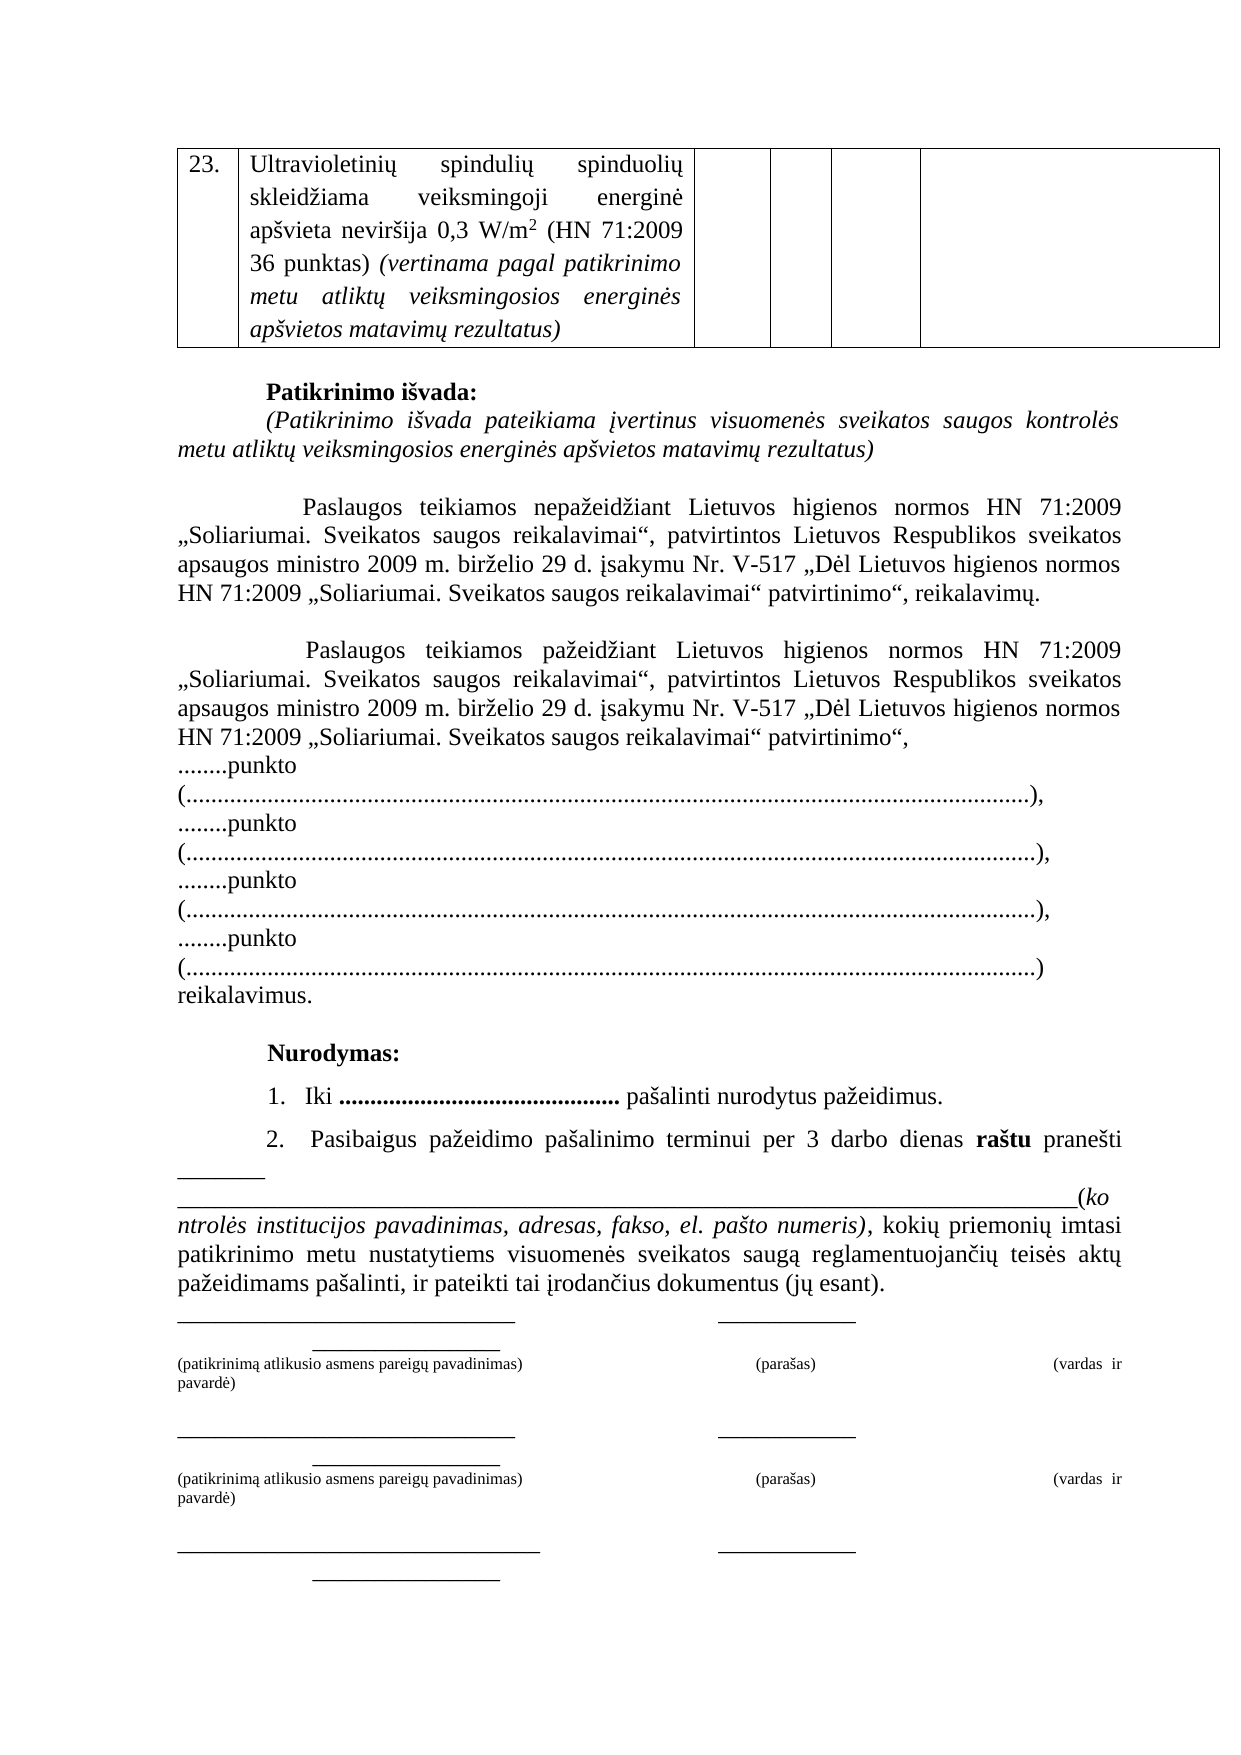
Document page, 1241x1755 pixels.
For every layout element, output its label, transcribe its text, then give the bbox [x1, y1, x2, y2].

text 1. Iki ............................................. pašalinti nurodytus pažeidimus. [267, 1081, 1122, 1110]
text (patikrinimą atlikusio asmens pareigų pavadinimas) (parašas) (vardas ir pavardė) [177, 1354, 1122, 1392]
table_header Ultravioletinių spindulių spinduolių skleidžiama veiksmingoji energinė apšvieta neviršija 0,3 W/m2 (HN 71:2009 36 punktas) (vertinama pagal patikrinimo metu atliktų veiksmingosios energinės apšvietos matavimų rezultatus) [239, 149, 694, 347]
text  Paslaugos teikiamos pažeidžiant Lietuvos higienos normos HN 71:2009 „Soliariumai. Sveikatos saugos reikalavimai“, patvirtintos Lietuvos Respublikos sveikatos apsaugos ministro 2009 m. birželio 29 d. įsakymu Nr. V-517 „Dėl Lietuvos higienos normos HN 71:2009 „Soliariumai. Sveikatos saugos reikalavimai“ patvirtinimo“, [177, 635, 1122, 750]
text _____________________________ ___________ _______________ [177, 1527, 1122, 1584]
text ___________________________ ___________ _______________ [177, 1412, 1122, 1469]
table_header 23. [178, 149, 238, 347]
text (Patikrinimo išvada pateikiama įvertinus visuomenės sveikatos saugos kontrolės metu atliktų veiksmingosios energinės apšvietos matavimų rezultatus) [177, 405, 1122, 463]
table_header [921, 149, 1219, 347]
text 2. Pasibaigus pažeidimo pašalinimo terminui per 3 darbo dienas raštu pranešti _______ [177, 1124, 1122, 1182]
text Patikrinimo išvada: [177, 377, 1122, 405]
text (patikrinimą atlikusio asmens pareigų pavadinimas) (parašas) (vardas ir pavardė) [177, 1469, 1122, 1507]
text ___________________________ ___________ _______________ [177, 1297, 1122, 1354]
text ........punkto (........................................................................................................................................) reikalavimus. [177, 923, 1122, 1009]
text ........punkto (.......................................................................................................................................), [177, 750, 1122, 808]
text ________________________________________________________________________(kontrolės institucijos pavadinimas, adresas, fakso, el. pašto numeris), kokių priemonių imtasi patikrinimo metu nustatytiems visuomenės sveikatos saugą reglamentuojančių teisės aktų pažeidimams pašalinti, ir pateikti tai įrodančius dokumentus (jų esant). [177, 1182, 1122, 1297]
text Nurodymas: [177, 1038, 1122, 1067]
text  Paslaugos teikiamos nepažeidžiant Lietuvos higienos normos HN 71:2009 „Soliariumai. Sveikatos saugos reikalavimai“, patvirtintos Lietuvos Respublikos sveikatos apsaugos ministro 2009 m. birželio 29 d. įsakymu Nr. V-517 „Dėl Lietuvos higienos normos HN 71:2009 „Soliariumai. Sveikatos saugos reikalavimai“ patvirtinimo“, reikalavimų. [177, 492, 1122, 607]
table_header [695, 149, 770, 347]
text ........punkto (........................................................................................................................................), [177, 865, 1122, 923]
table_header [771, 149, 831, 347]
table_header [832, 149, 920, 347]
text ........punkto (........................................................................................................................................), [177, 808, 1122, 865]
